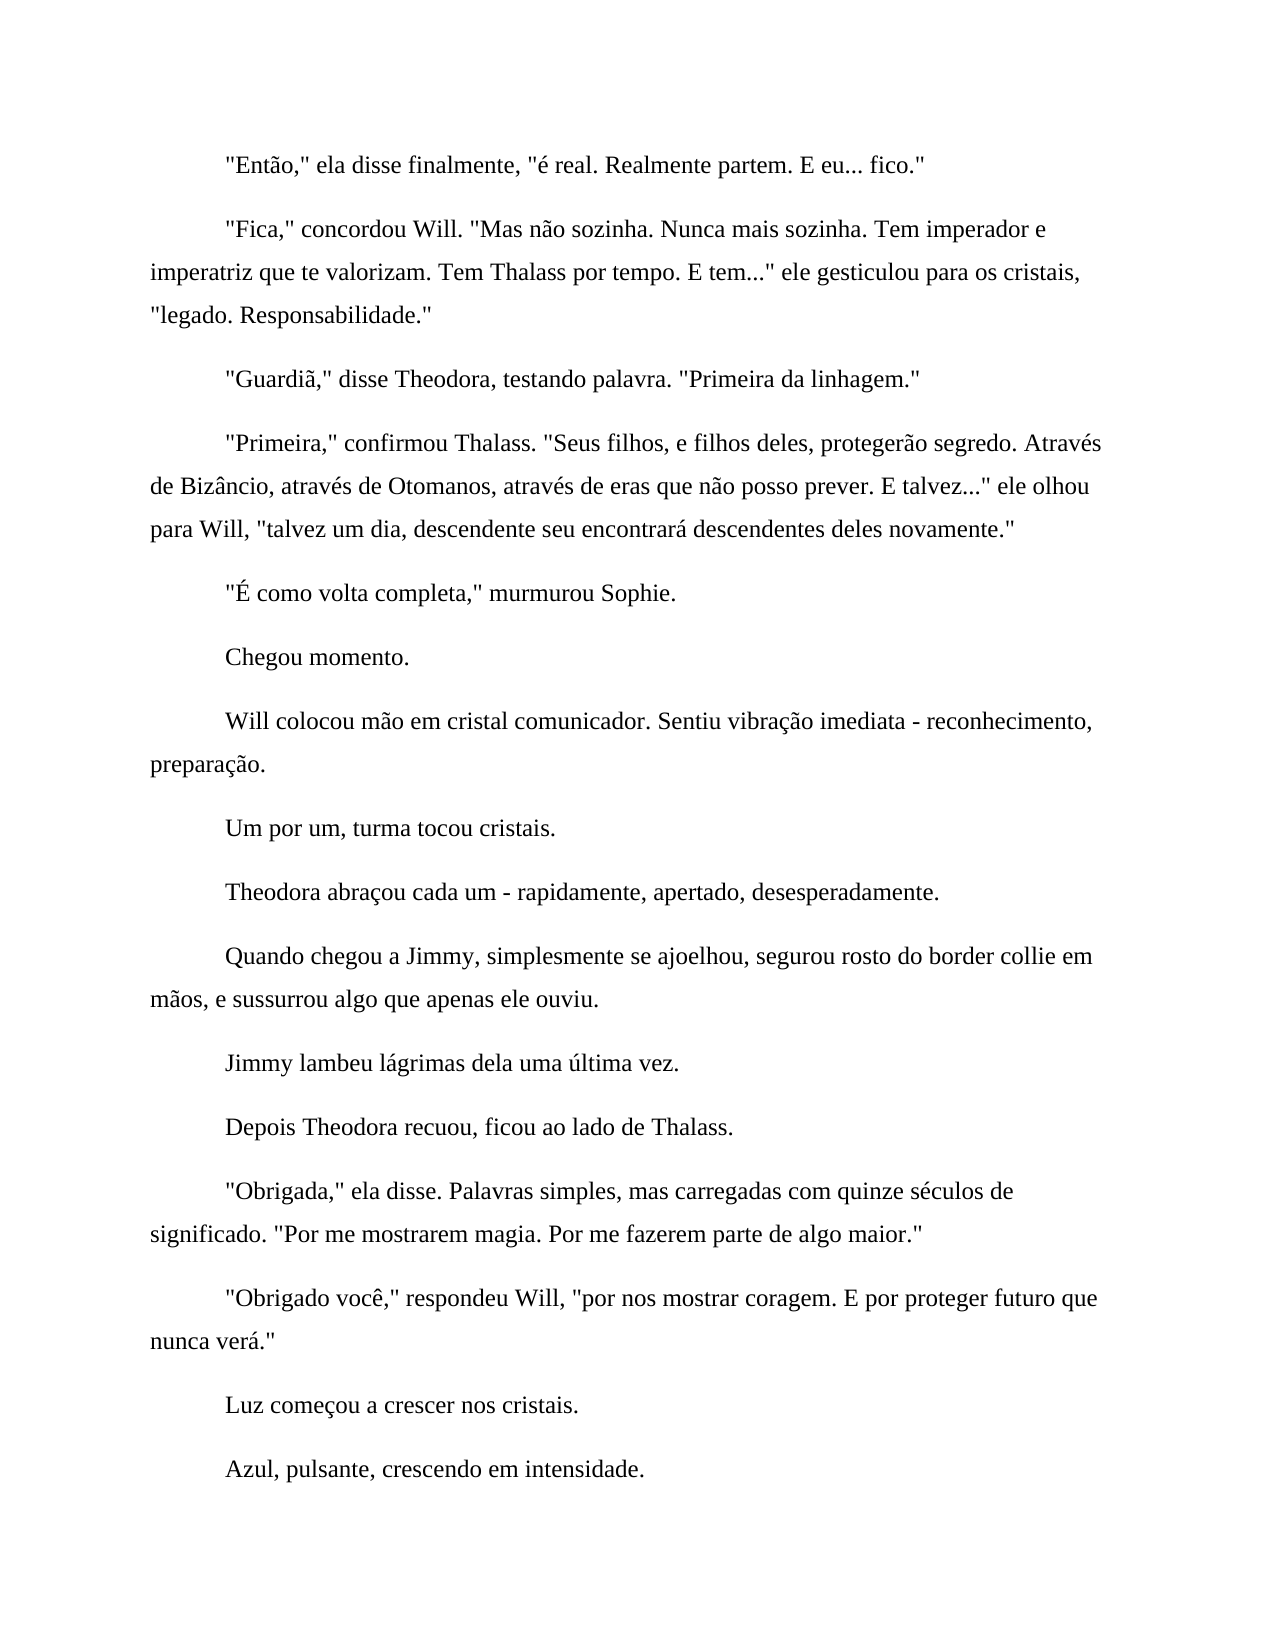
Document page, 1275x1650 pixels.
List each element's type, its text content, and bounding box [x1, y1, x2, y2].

text Theodora abraçou cada um - rapidamente, apertado, desesperadamente. [150, 877, 1125, 906]
text Chegou momento. [150, 642, 1125, 671]
text Will colocou mão em cristal comunicador. Sentiu vibração imediata - reconhecimento, preparação. [150, 706, 1125, 778]
text "Guardiã," disse Theodora, testando palavra. "Primeira da linhagem." [150, 364, 1125, 393]
text Depois Theodora recuou, ficou ao lado de Thalass. [150, 1112, 1125, 1141]
text "Fica," concordou Will. "Mas não sozinha. Nunca mais sozinha. Tem imperador e imperatriz que te valorizam. Tem Thalass por tempo. E tem..." ele gesticulou para os cristais, "legado. Responsabilidade." [150, 214, 1125, 329]
text Quando chegou a Jimmy, simplesmente se ajoelhou, segurou rosto do border collie em mãos, e sussurrou algo que apenas ele ouviu. [150, 941, 1125, 1013]
text Luz começou a crescer nos cristais. [150, 1390, 1125, 1419]
text "Obrigada," ela disse. Palavras simples, mas carregadas com quinze séculos de significado. "Por me mostrarem magia. Por me fazerem parte de algo maior." [150, 1176, 1125, 1248]
text Jimmy lambeu lágrimas dela uma última vez. [150, 1048, 1125, 1077]
text "Obrigado você," respondeu Will, "por nos mostrar coragem. E por proteger futuro que nunca verá." [150, 1283, 1125, 1355]
text Um por um, turma tocou cristais. [150, 813, 1125, 842]
text "É como volta completa," murmurou Sophie. [150, 578, 1125, 607]
text Azul, pulsante, crescendo em intensidade. [150, 1454, 1125, 1483]
text "Então," ela disse finalmente, "é real. Realmente partem. E eu... fico." [150, 150, 1125, 179]
text "Primeira," confirmou Thalass. "Seus filhos, e filhos deles, protegerão segredo. Através de Bizâncio, através de Otomanos, através de eras que não posso prever. E talvez..." ele olhou para Will, "talvez um dia, descendente seu encontrará descendentes deles novamente." [150, 428, 1125, 543]
